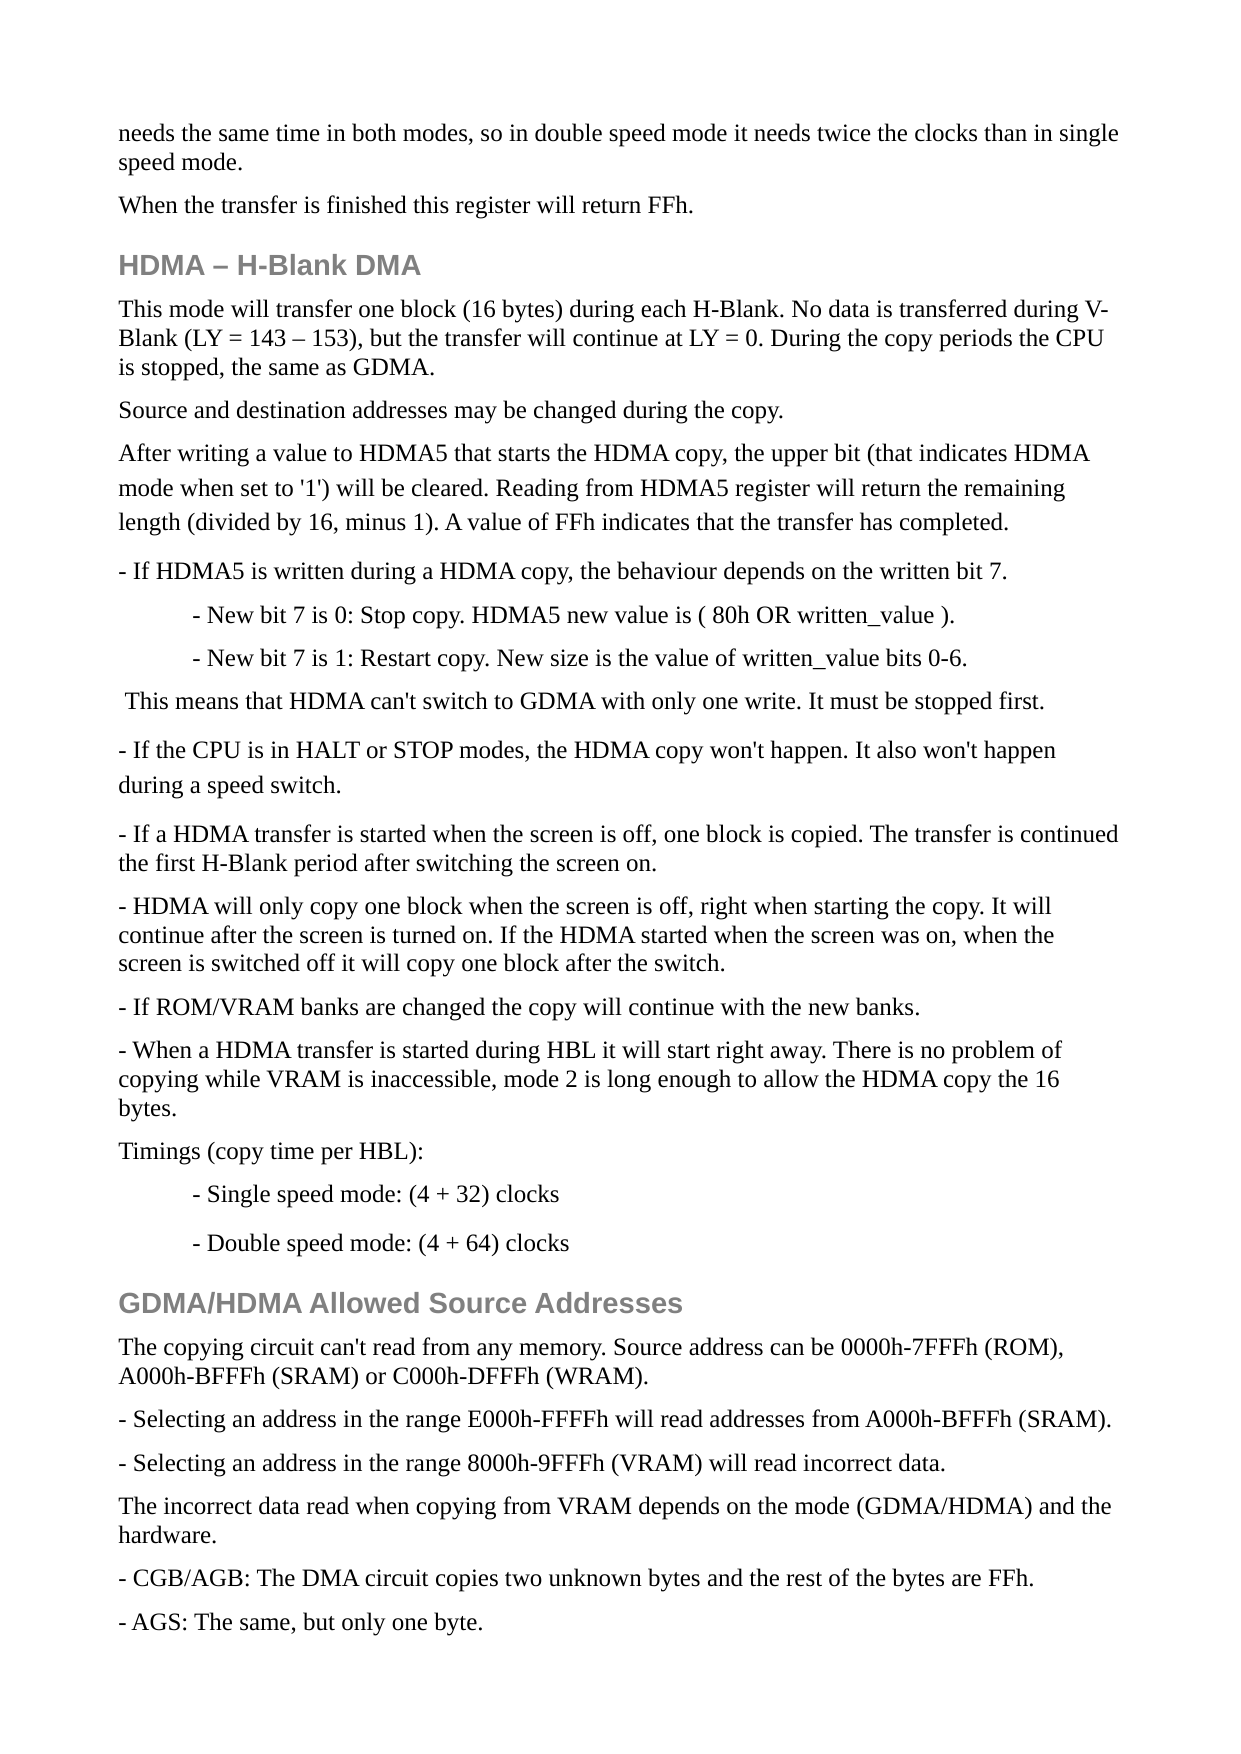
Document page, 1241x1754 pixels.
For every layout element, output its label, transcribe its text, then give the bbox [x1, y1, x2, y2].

text After writing a value to HDMA5 that starts the HDMA copy, the upper bit (that indicates HDMA mode when set to '1') will be cleared. Reading from HDMA5 register will return the remaining length (divided by 16, minus 1). A value of FFh indicates that the transfer has completed. [118, 438, 1122, 536]
text - If the CPU is in HALT or STOP modes, the HDMA copy won't happen. It also won't happen during a speed switch. [118, 735, 1122, 799]
text - New bit 7 is 0: Stop copy. HDMA5 new value is ( 80h OR written_value ). [118, 600, 1122, 628]
subtitle HDMA – H-Blank DMA [118, 248, 1122, 282]
text The copying circuit can't read from any memory. Source address can be 0000h-7FFFh (ROM), A000h-BFFFh (SRAM) or C000h-DFFFh (WRAM). [118, 1332, 1122, 1390]
text - Single speed mode: (4 + 32) clocks [118, 1179, 1122, 1208]
text This mode will transfer one block (16 bytes) during each H-Blank. No data is transferred during V-Blank (LY = 143 – 153), but the transfer will continue at LY = 0. During the copy periods the CPU is stopped, the same as GDMA. [118, 294, 1122, 380]
text - New bit 7 is 1: Restart copy. New size is the value of written_value bits 0-6. [118, 643, 1122, 672]
text needs the same time in both modes, so in double speed mode it needs twice the clocks than in single speed mode. [118, 118, 1122, 176]
text - Double speed mode: (4 + 64) clocks [118, 1228, 1122, 1257]
text - AGS: The same, but only one byte. [118, 1607, 1122, 1635]
text Timings (copy time per HBL): [118, 1136, 1122, 1165]
text - When a HDMA transfer is started during HBL it will start right away. There is no problem of copying while VRAM is inaccessible, mode 2 is long enough to allow the HDMA copy the 16 bytes. [118, 1035, 1122, 1121]
text Source and destination addresses may be changed during the copy. [118, 395, 1122, 424]
text This means that HDMA can't switch to GDMA with only one write. It must be stopped first. [118, 686, 1122, 715]
text - CGB/AGB: The DMA circuit copies two unknown bytes and the rest of the bytes are FFh. [118, 1563, 1122, 1592]
text - Selecting an address in the range E000h-FFFFh will read addresses from A000h-BFFFh (SRAM). [118, 1404, 1122, 1433]
text - Selecting an address in the range 8000h-9FFFh (VRAM) will read incorrect data. [118, 1448, 1122, 1477]
text - HDMA will only copy one block when the screen is off, right when starting the copy. It will continue after the screen is turned on. If the HDMA started when the screen was on, when the screen is switched off it will copy one block after the switch. [118, 891, 1122, 977]
text - If ROM/VRAM banks are changed the copy will continue with the new banks. [118, 992, 1122, 1021]
text - If a HDMA transfer is started when the screen is off, one block is copied. The transfer is continued the first H-Blank period after switching the screen on. [118, 819, 1122, 876]
subtitle GDMA/HDMA Allowed Source Addresses [118, 1286, 1122, 1320]
text When the transfer is finished this register will return FFh. [118, 190, 1122, 219]
text - If HDMA5 is written during a HDMA copy, the behaviour depends on the written bit 7. [118, 556, 1122, 585]
text The incorrect data read when copying from VRAM depends on the mode (GDMA/HDMA) and the hardware. [118, 1491, 1122, 1549]
